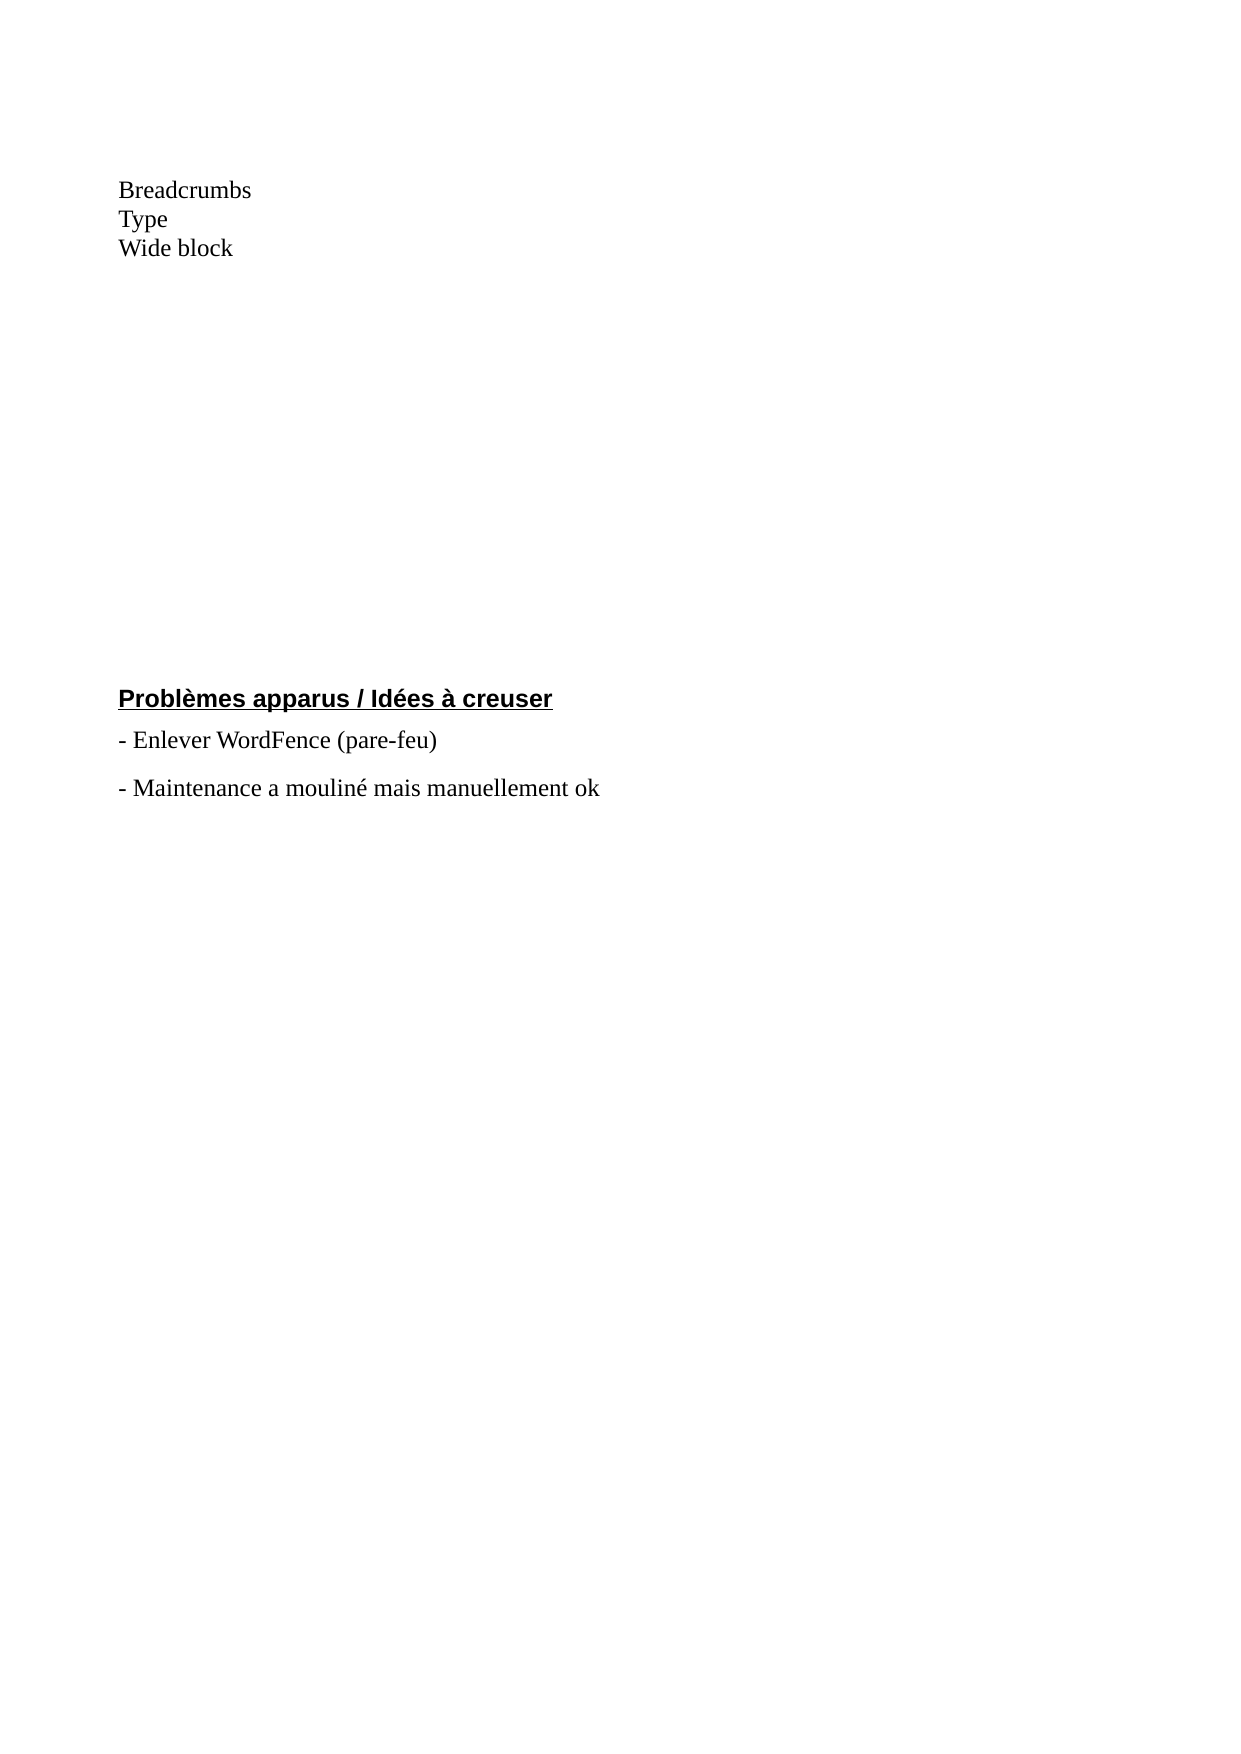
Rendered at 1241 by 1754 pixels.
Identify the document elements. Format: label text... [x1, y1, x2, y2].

table_cell [620, 319, 787, 348]
table_cell [620, 406, 787, 434]
subtitle Problèmes apparus / Idées à creuser [118, 684, 1122, 713]
table_cell [788, 463, 955, 492]
table_cell Breadcrumbs Type Wide block [118, 176, 285, 291]
table_cell [620, 118, 787, 176]
table_cell [955, 176, 1122, 291]
table_cell [788, 377, 955, 406]
table_cell [453, 434, 620, 463]
table_cell [453, 319, 620, 348]
table_cell [620, 291, 787, 319]
text - Maintenance a mouliné mais manuellement ok [118, 773, 1122, 802]
table_cell [285, 492, 453, 521]
table_cell [955, 348, 1122, 377]
table_cell [118, 319, 285, 348]
table_cell [285, 434, 453, 463]
table_cell [955, 319, 1122, 348]
table_cell [118, 291, 285, 319]
table_cell [788, 118, 955, 176]
table_cell [788, 434, 955, 463]
table_cell [118, 492, 285, 521]
table_cell [453, 176, 620, 291]
table_cell [285, 463, 453, 492]
table_cell [955, 406, 1122, 434]
table_cell [118, 118, 285, 176]
table_cell [118, 348, 285, 377]
table_cell [453, 348, 620, 377]
table_cell [620, 377, 787, 406]
table_cell [118, 406, 285, 434]
table_cell [285, 406, 453, 434]
table_cell [788, 319, 955, 348]
table_cell [955, 377, 1122, 406]
table_cell [955, 463, 1122, 492]
text - Enlever WordFence (pare-feu) [118, 726, 1122, 754]
table_cell [285, 291, 453, 319]
table_cell [453, 118, 620, 176]
table_cell [788, 406, 955, 434]
table_cell [118, 434, 285, 463]
table_cell [620, 348, 787, 377]
table_cell [118, 463, 285, 492]
table_cell [453, 492, 620, 521]
table_cell [285, 118, 453, 176]
table_cell [453, 291, 620, 319]
table_cell [955, 118, 1122, 176]
table_cell [788, 291, 955, 319]
table_cell [453, 377, 620, 406]
table_cell [955, 434, 1122, 463]
table_cell [620, 176, 787, 291]
table_cell [285, 319, 453, 348]
table_cell [788, 492, 955, 521]
table_cell [285, 176, 453, 291]
table_cell [788, 348, 955, 377]
table_cell [620, 492, 787, 521]
table_cell [285, 377, 453, 406]
table_cell [620, 463, 787, 492]
table_cell [453, 406, 620, 434]
table_cell [955, 492, 1122, 521]
table_cell [118, 377, 285, 406]
table_cell [620, 434, 787, 463]
table_cell [453, 463, 620, 492]
table_cell [955, 291, 1122, 319]
table_cell [788, 176, 955, 291]
table_cell [285, 348, 453, 377]
